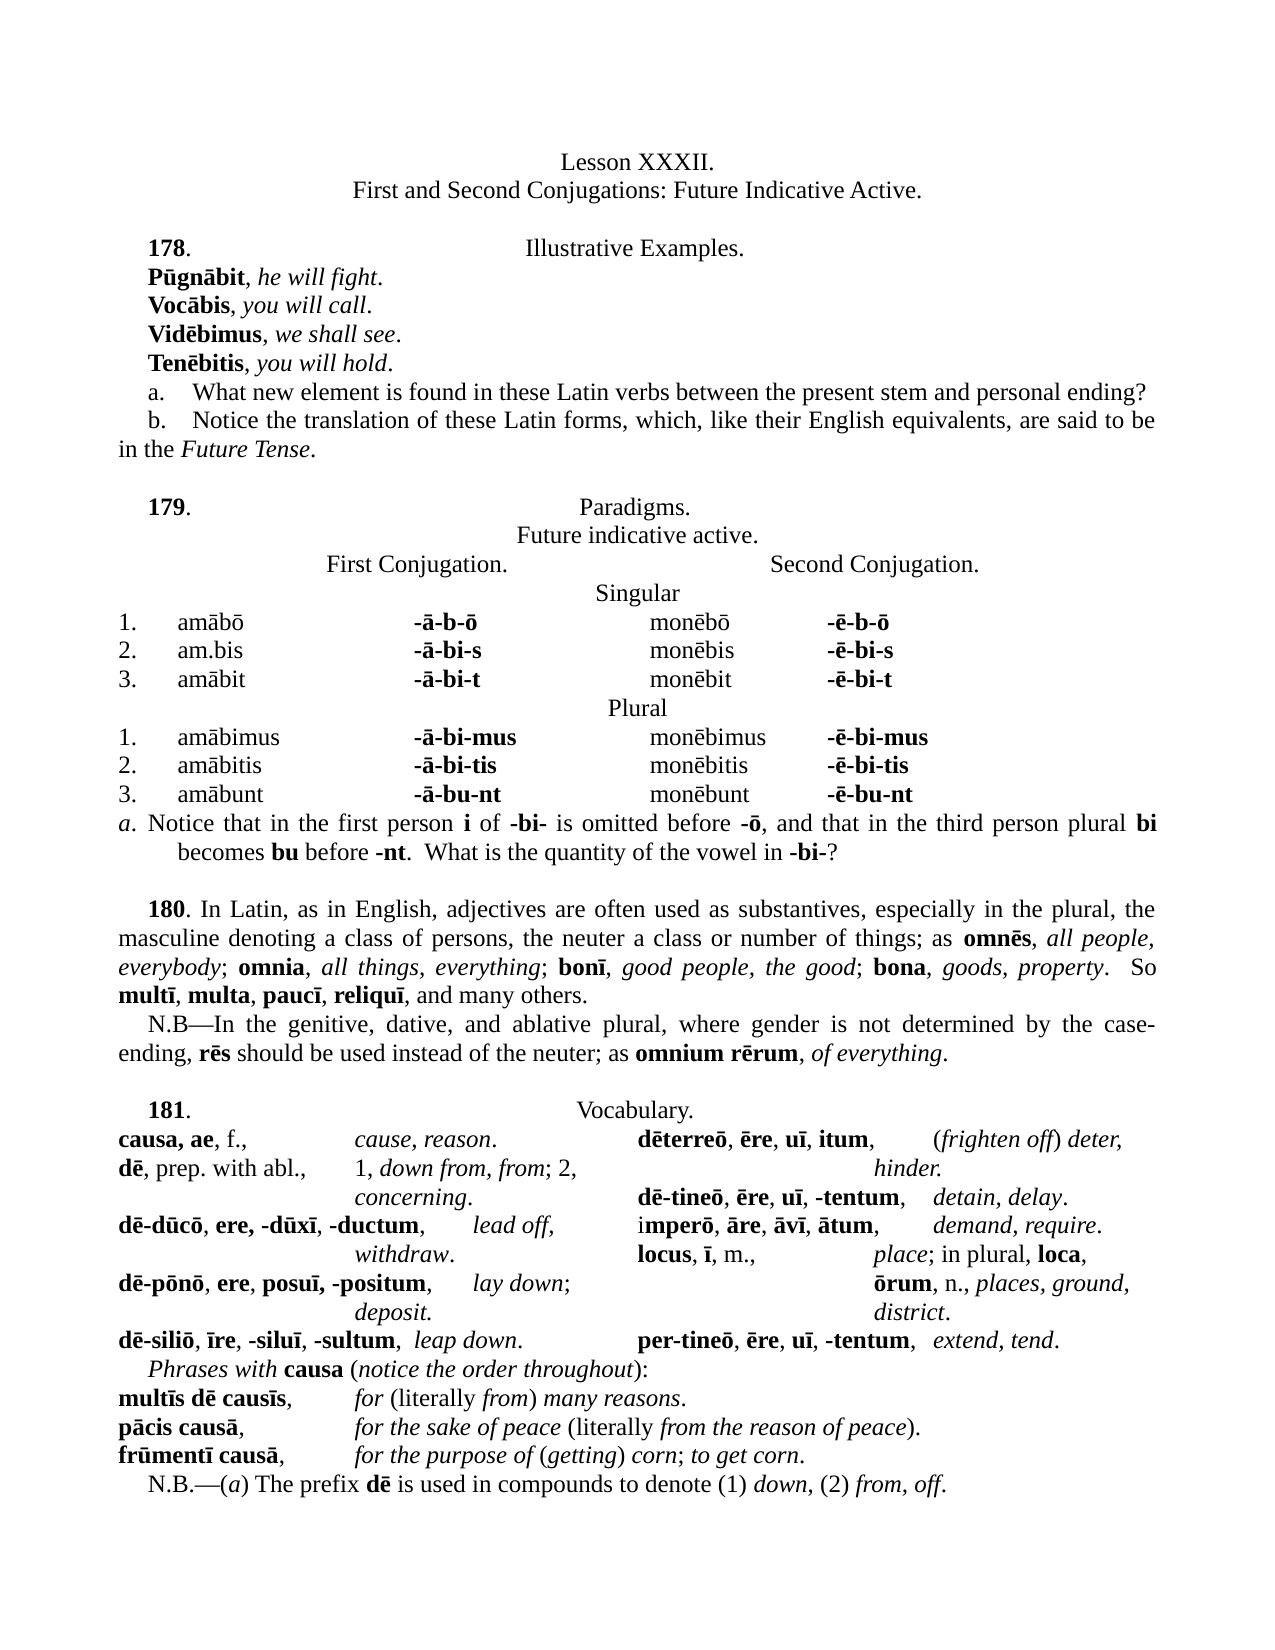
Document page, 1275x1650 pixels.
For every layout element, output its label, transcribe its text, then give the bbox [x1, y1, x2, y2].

text dēterreō, ēre, uī, itum, (frighten off) deter, hinder. [637, 1124, 1157, 1182]
text N.B—In the genitive, dative, and ablative plural, where gender is not determined by the case-ending, rēs should be used instead of the neuter; as omnium rērum, of everything. [118, 1009, 1157, 1067]
text 1. amābō -ā-b-ō monēbō -ē-b-ō [118, 607, 1157, 636]
text 180. In Latin, as in English, adjectives are often used as substantives, especially in the plural, the masculine denoting a class of persons, the neuter a class or number of things; as omnēs, all people, everybody; omnia, all things, everything; bonī, good people, the good; bona, goods, property. So multī, multa, paucī, reliquī, and many others. [118, 894, 1157, 1009]
text causa, ae, f., cause, reason. [118, 1124, 637, 1153]
text 2. amābitis -ā-bi-tis monēbitis -ē-bi-tis [118, 751, 1157, 779]
text First Conjugation. Second Conjugation. [118, 549, 1157, 578]
text Pūgnābit, he will fight. [118, 262, 1157, 291]
text 178. Illustrative Examples. [118, 233, 1157, 262]
text Lesson XXXII. [118, 147, 1157, 176]
text Vocābis, you will call. [118, 291, 1157, 319]
text 181. Vocabulary. [118, 1096, 1157, 1124]
text dē-pōnō, ere, posuī, -positum, lay down; deposit. [118, 1268, 637, 1326]
text N.B.—(a) The prefix dē is used in compounds to denote (1) down, (2) from, off. [118, 1469, 1157, 1498]
text multīs dē causīs, for (literally from) many reasons. [118, 1383, 1157, 1412]
text Future indicative active. [118, 521, 1157, 549]
text Plural [118, 693, 1157, 722]
text per-tineō, ēre, uī, -tentum, extend, tend. [637, 1326, 1157, 1354]
text 2. am.bis -ā-bi-s monēbis -ē-bi-s [118, 636, 1157, 664]
text dē, prep. with abl., 1, down from, from; 2, concerning. [118, 1153, 637, 1211]
text imperō, āre, āvī, ātum, demand, require. [637, 1211, 1157, 1239]
text Phrases with causa (notice the order throughout): [118, 1354, 1157, 1383]
text Tenēbitis, you will hold. [118, 348, 1157, 377]
text b. Notice the translation of these Latin forms, which, like their English equivalents, are said to be in the Future Tense. [118, 406, 1157, 463]
text frūmentī causā, for the purpose of (getting) corn; to get corn. [118, 1441, 1157, 1469]
text dē-dūcō, ere, -dūxī, -ductum, lead off, withdraw. [118, 1211, 637, 1268]
text dē-siliō, īre, -siluī, -sultum, leap down. [118, 1326, 637, 1354]
text Vidēbimus, we shall see. [118, 319, 1157, 348]
text pācis causā, for the sake of peace (literally from the reason of peace). [118, 1412, 1157, 1441]
text a. What new element is found in these Latin verbs between the present stem and personal ending? [118, 377, 1157, 406]
text dē-tineō, ēre, uī, -tentum, detain, delay. [637, 1182, 1157, 1211]
text 3. amābit -ā-bi-t monēbit -ē-bi-t [118, 664, 1157, 693]
text Singular [118, 578, 1157, 607]
text 1. amābimus -ā-bi-mus monēbimus -ē-bi-mus [118, 722, 1157, 751]
text First and Second Conjugations: Future Indicative Active. [118, 176, 1157, 204]
text a. Notice that in the first person i of -bi- is omitted before -ō, and that in the third person plural bi becomes bu before -nt. What is the quantity of the vowel in -bi-? [118, 808, 1157, 866]
text 179. Paradigms. [118, 492, 1157, 521]
text locus, ī, m., place; in plural, loca, ōrum, n., places, ground, district. [637, 1239, 1157, 1326]
text 3. amābunt -ā-bu-nt monēbunt -ē-bu-nt [118, 779, 1157, 808]
